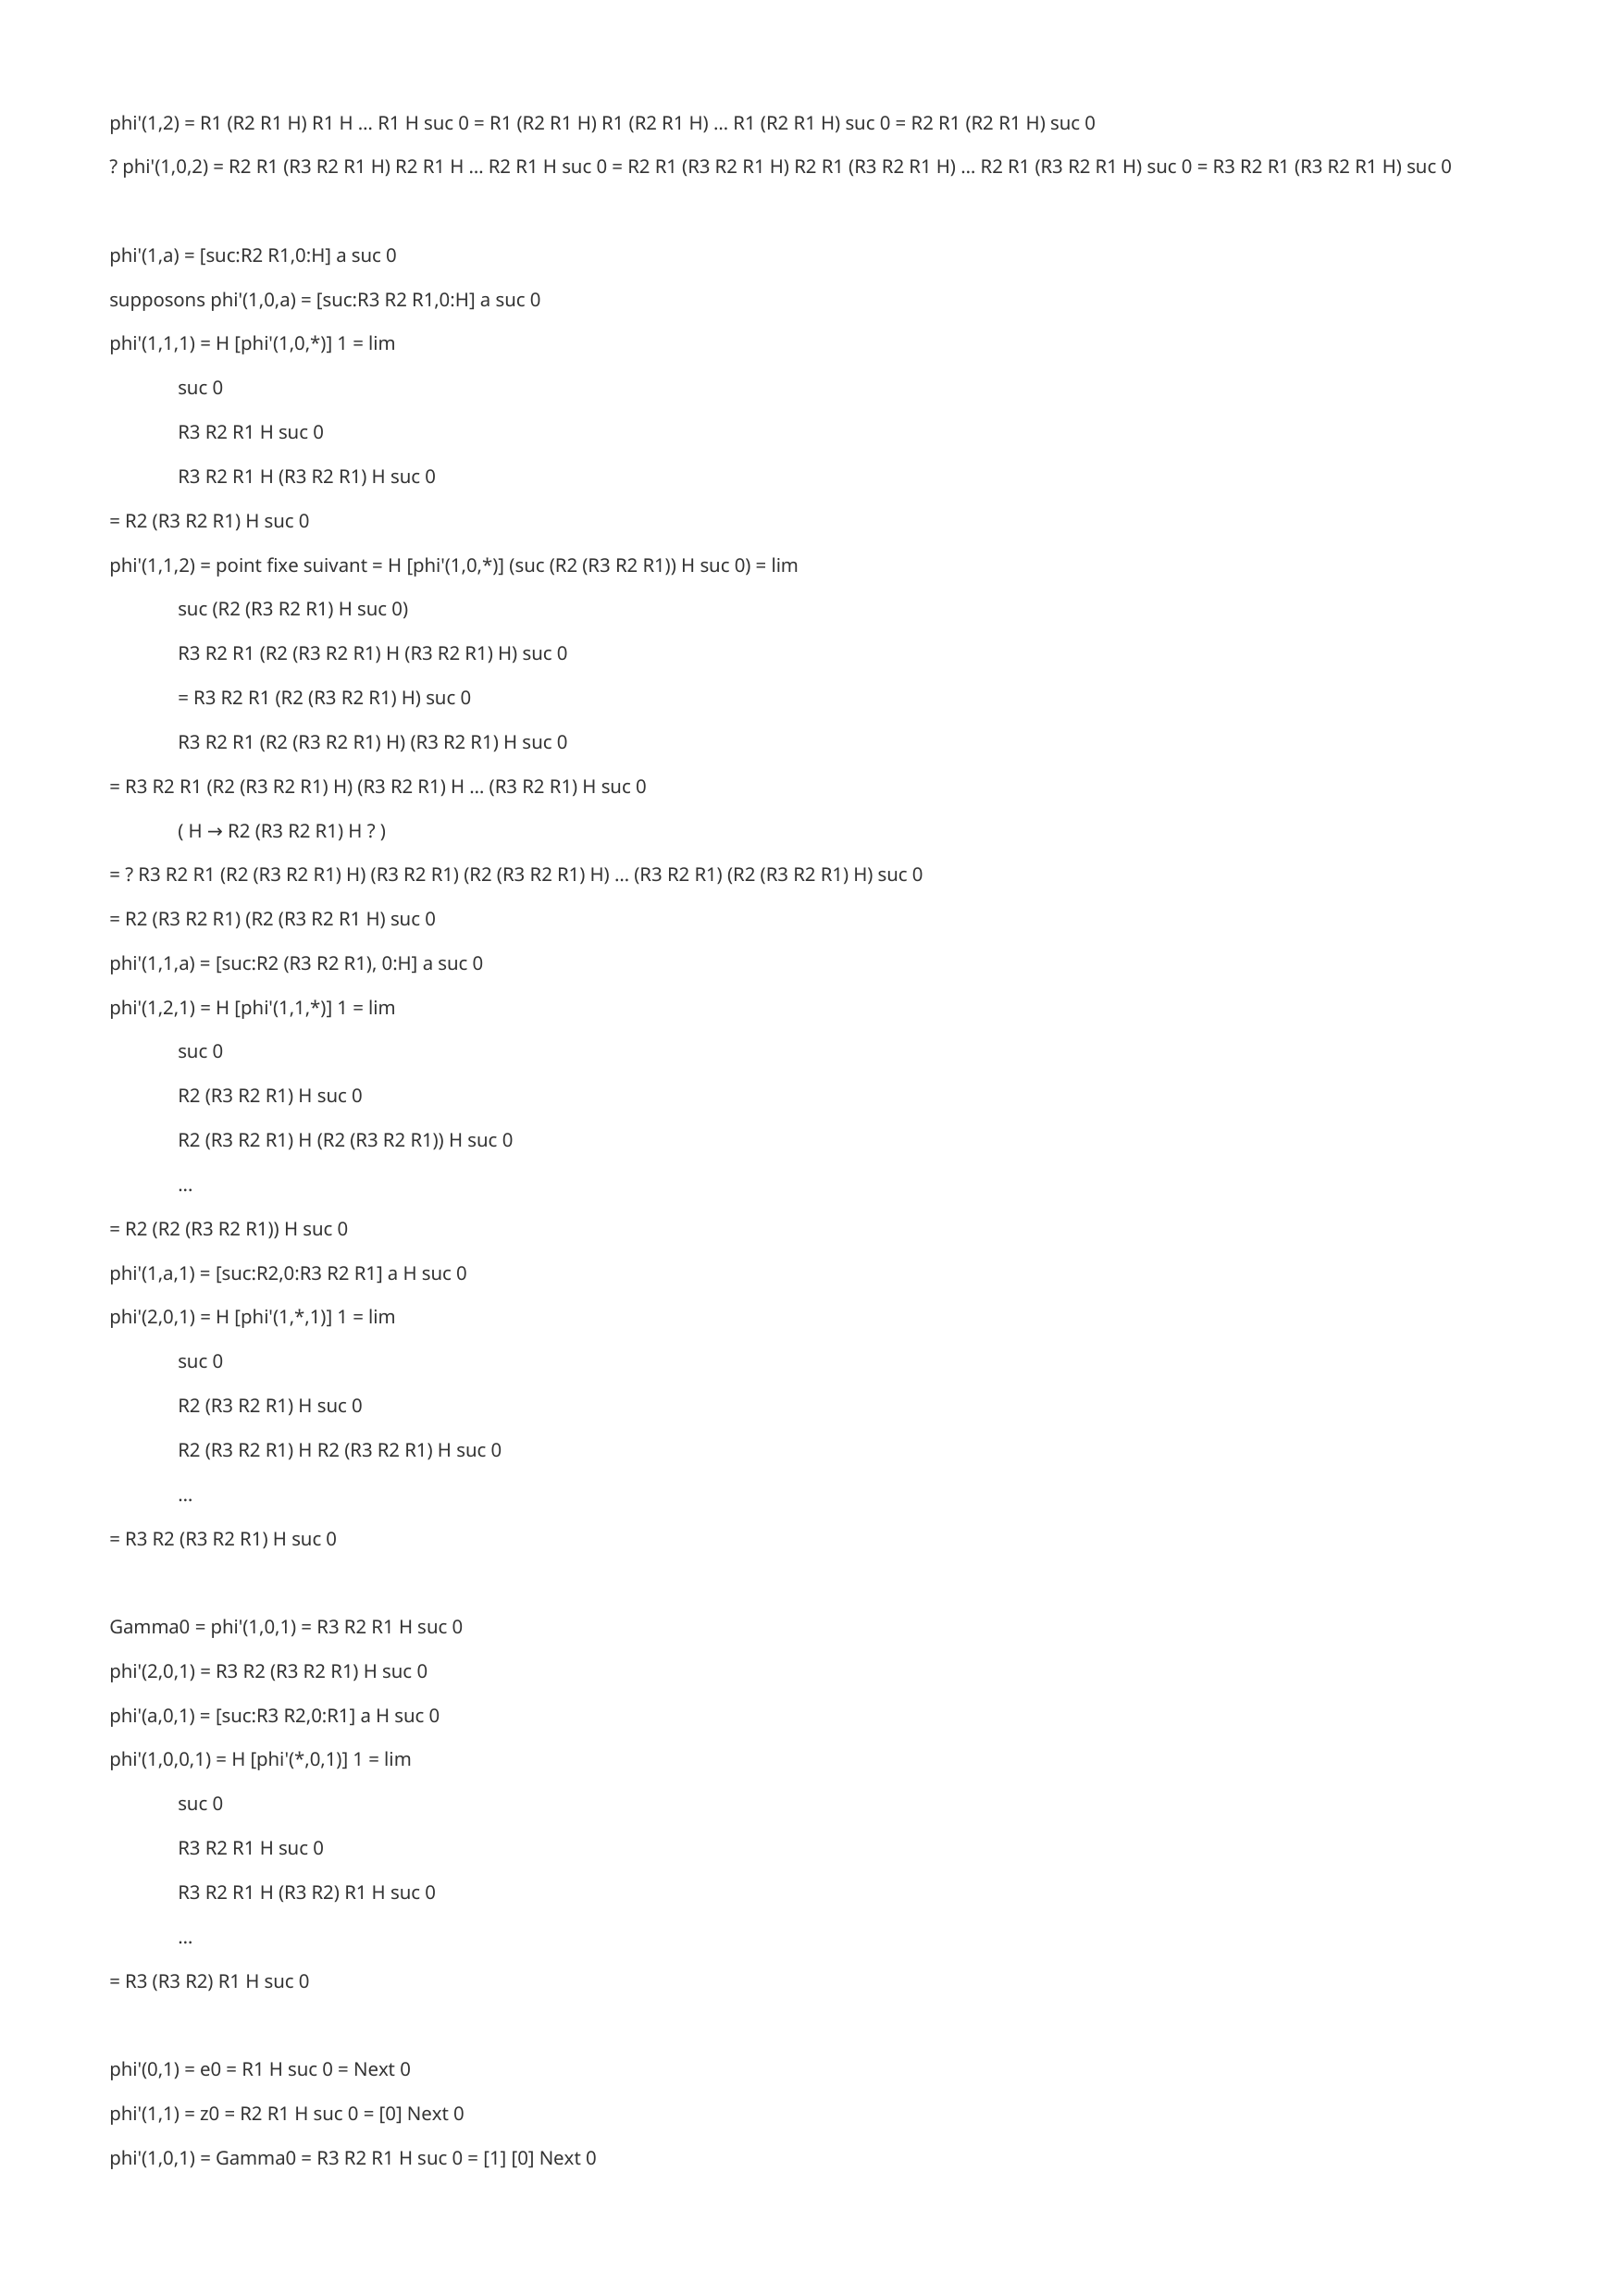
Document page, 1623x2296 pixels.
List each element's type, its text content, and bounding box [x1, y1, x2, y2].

text phi'(1,1) = z0 = R2 R1 H suc 0 = [0] Next 0 [109, 2101, 1514, 2126]
text phi'(1,2,1) = H [phi'(1,1,*)] 1 = lim [109, 994, 1514, 1020]
text supposons phi'(1,0,a) = [suc:R3 R2 R1,0:H] a suc 0 [109, 286, 1514, 312]
text = R2 (R3 R2 R1) H suc 0 [109, 507, 1514, 533]
text phi'(2,0,1) = H [phi'(1,*,1)] 1 = lim [109, 1304, 1514, 1330]
text R2 (R3 R2 R1) H (R2 (R3 R2 R1)) H suc 0 [109, 1127, 1514, 1153]
text suc (R2 (R3 R2 R1) H suc 0) [109, 596, 1514, 622]
text = R3 R2 R1 (R2 (R3 R2 R1) H) (R3 R2 R1) H … (R3 R2 R1) H suc 0 [109, 773, 1514, 799]
text = R3 (R3 R2) R1 H suc 0 [109, 1967, 1514, 1993]
text phi'(1,2) = R1 (R2 R1 H) R1 H … R1 H suc 0 = R1 (R2 R1 H) R1 (R2 R1 H) … R1 (R2 R1 H) suc 0 = R2 R1 (R2 R1 H) suc 0 [109, 109, 1514, 135]
text phi'(1,0,1) = Gamma0 = R3 R2 R1 H suc 0 = [1] [0] Next 0 [109, 2144, 1514, 2170]
text phi'(1,1,2) = point fixe suivant = H [phi'(1,0,*)] (suc (R2 (R3 R2 R1)) H suc 0) = lim [109, 552, 1514, 577]
text = R3 R2 (R3 R2 R1) H suc 0 [109, 1525, 1514, 1551]
text suc 0 [109, 1348, 1514, 1373]
text R3 R2 R1 (R2 (R3 R2 R1) H (R3 R2 R1) H) suc 0 [109, 640, 1514, 665]
text R3 R2 R1 H (R3 R2 R1) H suc 0 [109, 464, 1514, 489]
text ... [109, 1172, 1514, 1197]
text suc 0 [109, 1038, 1514, 1064]
text ( H → R2 (R3 R2 R1) H ? ) [109, 817, 1514, 843]
text = R3 R2 R1 (R2 (R3 R2 R1) H) suc 0 [109, 685, 1514, 710]
text Gamma0 = phi'(1,0,1) = R3 R2 R1 H suc 0 [109, 1614, 1514, 1639]
text = R2 (R2 (R3 R2 R1)) H suc 0 [109, 1215, 1514, 1241]
text phi'(1,0,0,1) = H [phi'(*,0,1)] 1 = lim [109, 1746, 1514, 1772]
text R3 R2 R1 H (R3 R2) R1 H suc 0 [109, 1880, 1514, 1905]
text phi'(1,a,1) = [suc:R2,0:R3 R2 R1] a H suc 0 [109, 1260, 1514, 1285]
text = R2 (R3 R2 R1) (R2 (R3 R2 R1 H) suc 0 [109, 906, 1514, 931]
text R3 R2 R1 H suc 0 [109, 1835, 1514, 1861]
text ? phi'(1,0,2) = R2 R1 (R3 R2 R1 H) R2 R1 H … R2 R1 H suc 0 = R2 R1 (R3 R2 R1 H) R2 R1 (R3 R2 R1 H) … R2 R1 (R3 R2 R1 H) suc 0 = R3 R2 R1 (R3 R2 R1 H) suc 0 [109, 154, 1514, 180]
text R3 R2 R1 (R2 (R3 R2 R1) H) (R3 R2 R1) H suc 0 [109, 728, 1514, 754]
text R3 R2 R1 H suc 0 [109, 419, 1514, 445]
text phi'(2,0,1) = R3 R2 (R3 R2 R1) H suc 0 [109, 1658, 1514, 1683]
text R2 (R3 R2 R1) H suc 0 [109, 1083, 1514, 1109]
text … [109, 1481, 1514, 1507]
text phi'(a,0,1) = [suc:R3 R2,0:R1] a H suc 0 [109, 1702, 1514, 1728]
text phi'(1,1,1) = H [phi'(1,0,*)] 1 = lim [109, 330, 1514, 356]
text suc 0 [109, 375, 1514, 401]
text R2 (R3 R2 R1) H suc 0 [109, 1393, 1514, 1418]
text … [109, 1923, 1514, 1949]
text phi'(1,a) = [suc:R2 R1,0:H] a suc 0 [109, 242, 1514, 267]
text phi'(1,1,a) = [suc:R2 (R3 R2 R1), 0:H] a suc 0 [109, 950, 1514, 975]
text R2 (R3 R2 R1) H R2 (R3 R2 R1) H suc 0 [109, 1436, 1514, 1462]
text = ? R3 R2 R1 (R2 (R3 R2 R1) H) (R3 R2 R1) (R2 (R3 R2 R1) H) … (R3 R2 R1) (R2 (R3 R2 R1) H) suc 0 [109, 862, 1514, 887]
text suc 0 [109, 1791, 1514, 1817]
text phi'(0,1) = e0 = R1 H suc 0 = Next 0 [109, 2056, 1514, 2081]
